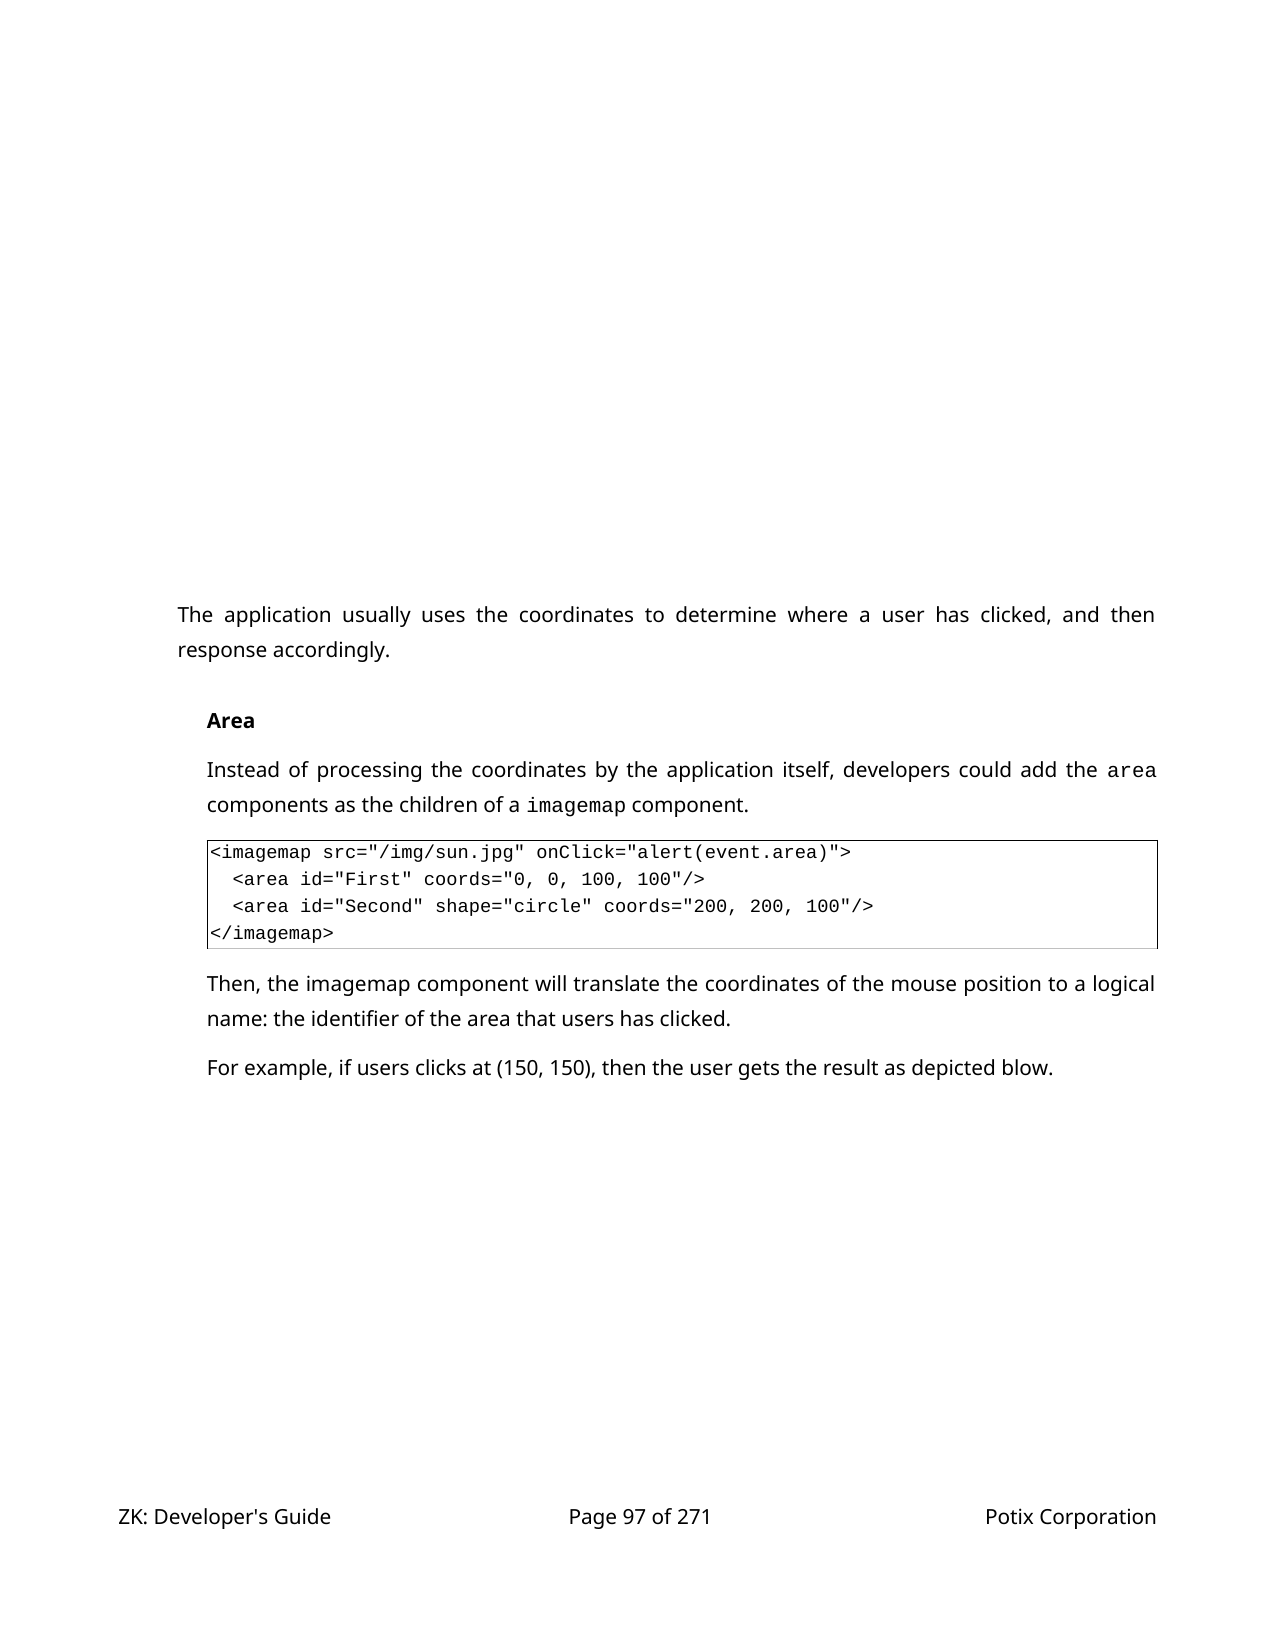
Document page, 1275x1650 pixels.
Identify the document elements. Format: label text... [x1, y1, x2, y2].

text Then, the imagemap component will translate the coordinates of the mouse position to a logical name: the identifier of the area that users has clicked. [207, 969, 1157, 1033]
text <area id="First" coords="0, 0, 100, 100"/> [208, 867, 1157, 891]
subtitle Area [207, 706, 1157, 734]
text </imagemap> [208, 921, 1157, 948]
text <area id="Second" shape="circle" coords="200, 200, 100"/> [208, 894, 1157, 918]
text <imagemap src="/img/sun.jpg" onClick="alert(event.area)"> [208, 841, 1157, 864]
text Instead of processing the coordinates by the application itself, developers could add the area components as the children of a imagemap component. [207, 755, 1157, 819]
text For example, if users clicks at (150, 150), then the user gets the result as depicted blow. [207, 1053, 1157, 1081]
text The application usually uses the coordinates to determine where a user has clicked, and then response accordingly. [177, 600, 1157, 664]
